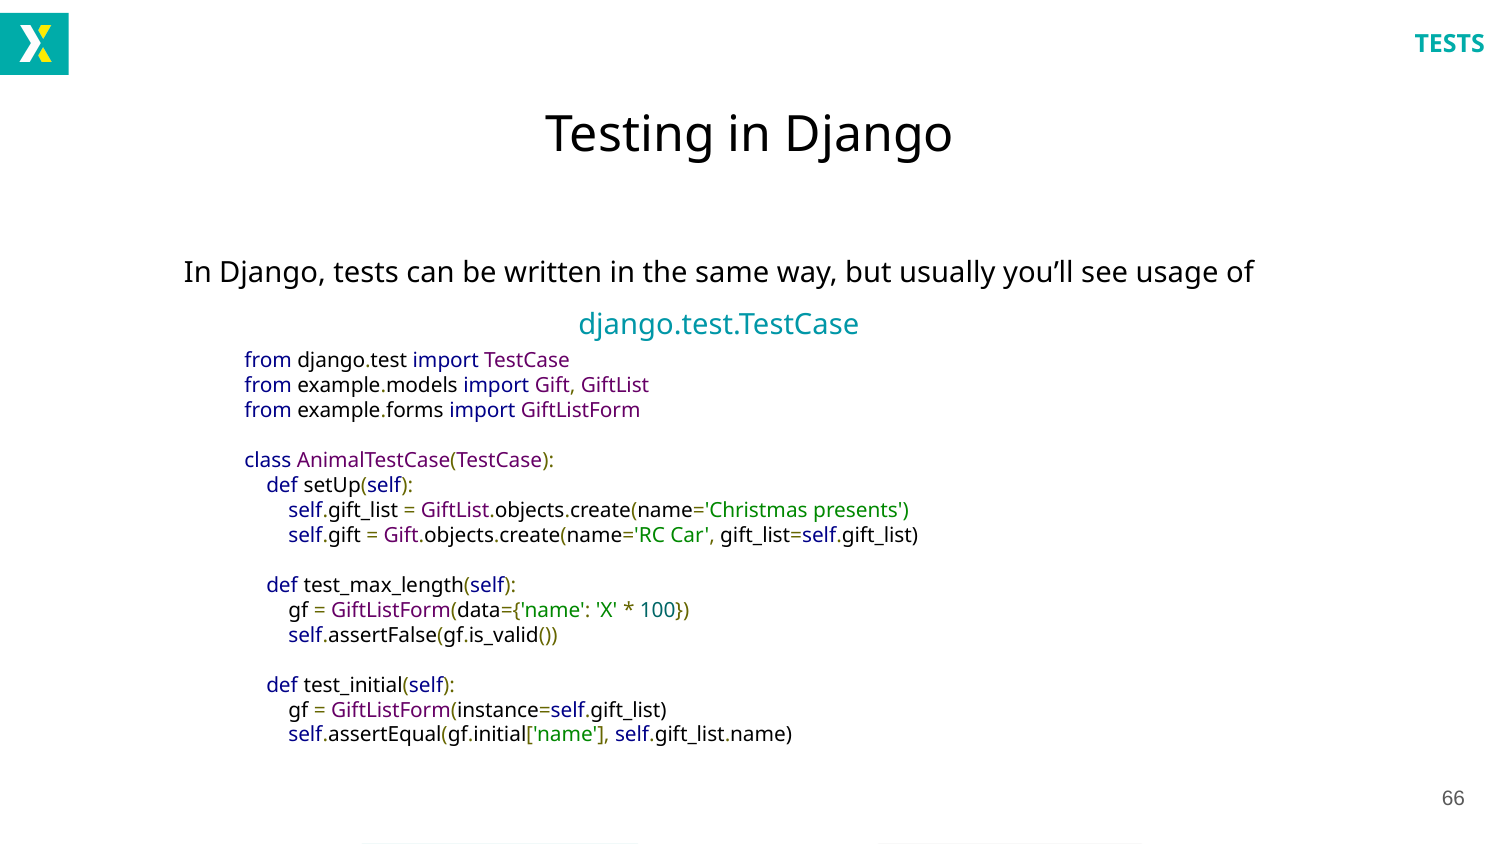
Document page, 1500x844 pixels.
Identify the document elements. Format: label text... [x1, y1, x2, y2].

text_box In Django, tests can be written in the same way, but usually you’ll see usage of django.test.TestCase [71, 220, 1367, 664]
picture [17, 25, 54, 62]
slide_number [1389, 764, 1480, 830]
text_box Testing in Django [115, 86, 1385, 181]
text_box from django.test import TestCase from example.models import Gift, GiftList from example.forms import GiftListForm class AnimalTestCase(TestCase): def setUp(self): self.gift_list = GiftList.objects.create(name='Christmas presents') self.gift = Gift.objects.create(name='RC Car', gift_list=self.gift_list) def test_max_length(self): gf = GiftListForm(data={'name': 'X' * 100}) self.assertFalse(gf.is_valid()) def test_initial(self): gf = GiftListForm(instance=self.gift_list) self.assertEqual(gf.initial['name'], self.gift_list.name) [229, 331, 1262, 754]
